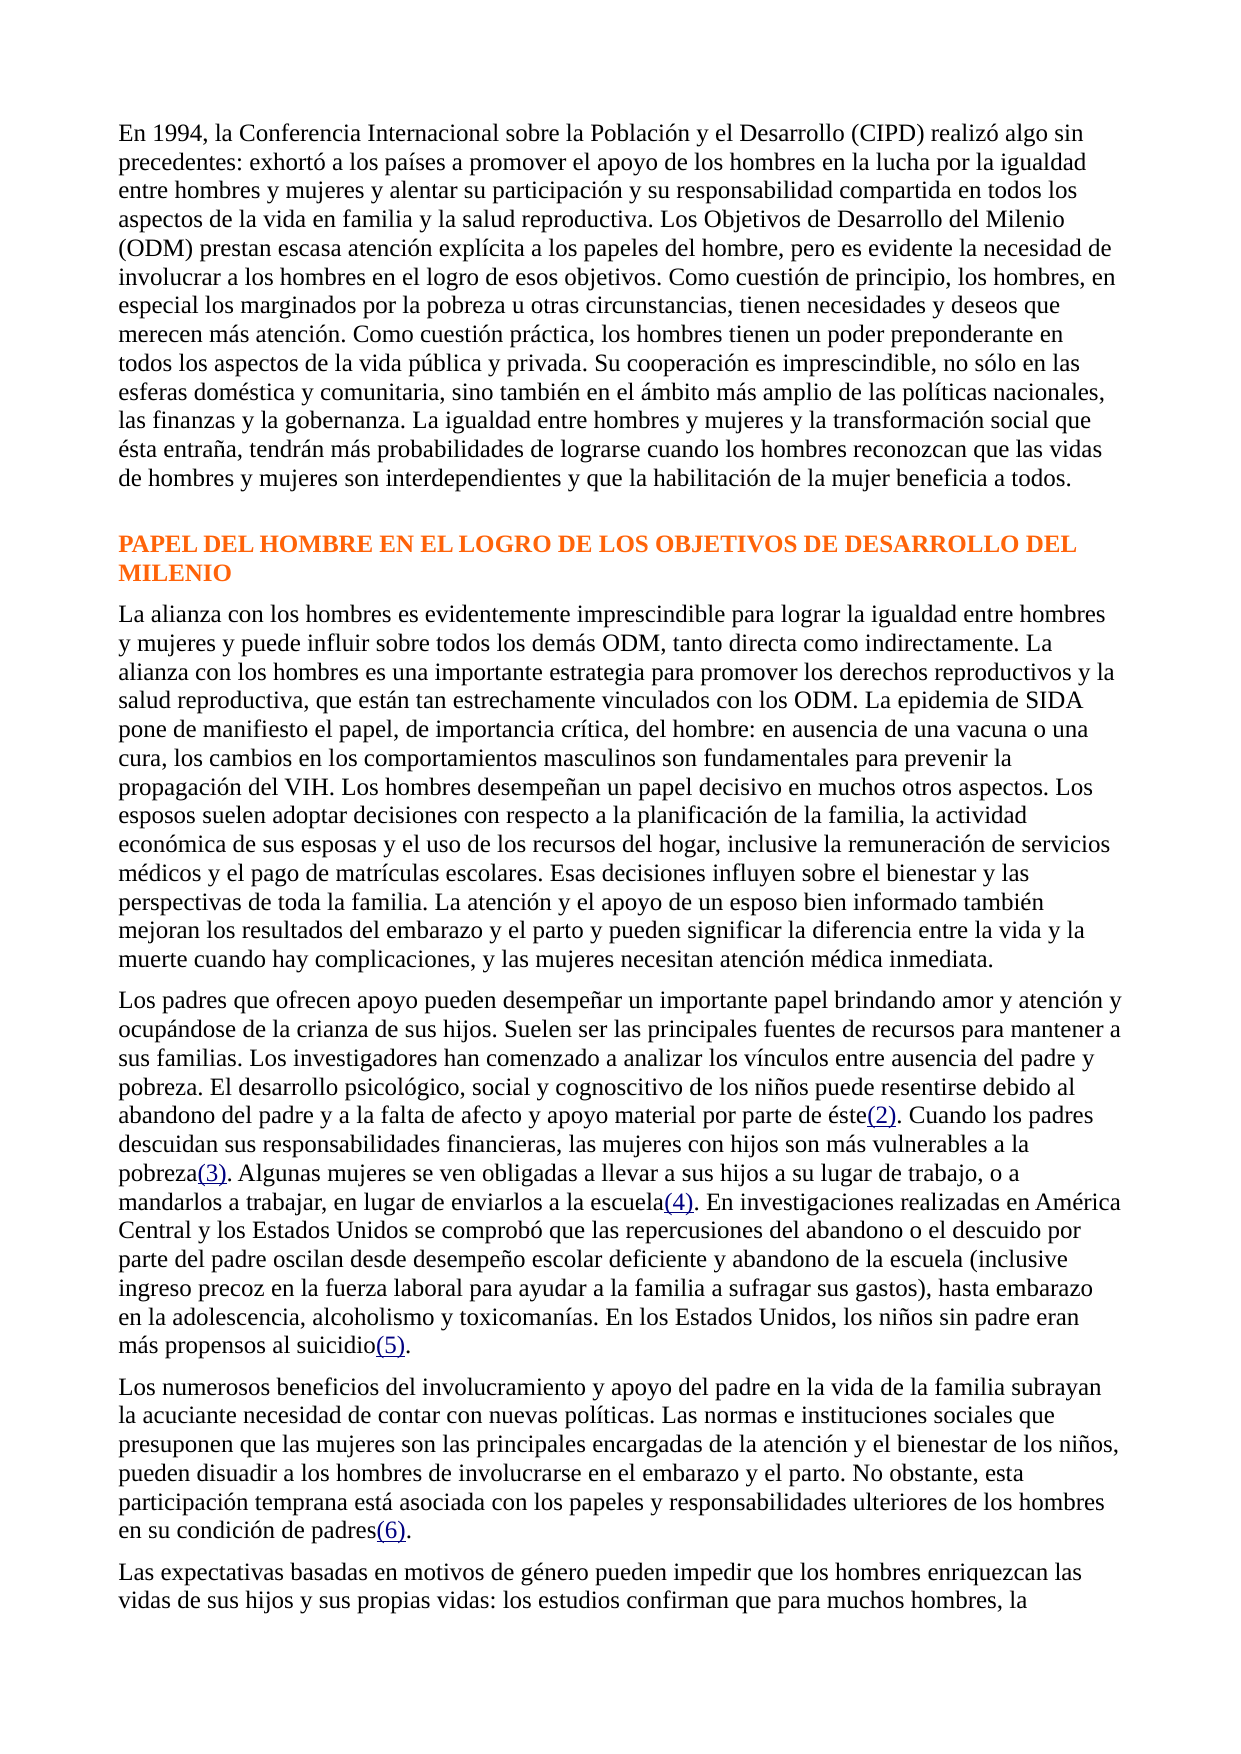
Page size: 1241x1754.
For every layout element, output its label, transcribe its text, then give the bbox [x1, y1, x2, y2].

text Los numerosos beneficios del involucramiento y apoyo del padre en la vida de la familia subrayan la acuciante necesidad de contar con nuevas políticas. Las normas e instituciones sociales que presuponen que las mujeres son las principales encargadas de la atención y el bienestar de los niños, pueden disuadir a los hombres de involucrarse en el embarazo y el parto. No obstante, esta participación temprana está asociada con los papeles y responsabilidades ulteriores de los hombres en su condición de padres(6). [118, 1372, 1122, 1544]
text En 1994, la Conferencia Internacional sobre la Población y el Desarrollo (CIPD) realizó algo sin precedentes: exhortó a los países a promover el apoyo de los hombres en la lucha por la igualdad entre hombres y mujeres y alentar su participación y su responsabilidad compartida en todos los aspectos de la vida en familia y la salud reproductiva. Los Objetivos de Desarrollo del Milenio (ODM) prestan escasa atención explícita a los papeles del hombre, pero es evidente la necesidad de involucrar a los hombres en el logro de esos objetivos. Como cuestión de principio, los hombres, en especial los marginados por la pobreza u otras circunstancias, tienen necesidades y deseos que merecen más atención. Como cuestión práctica, los hombres tienen un poder preponderante en todos los aspectos de la vida pública y privada. Su cooperación es imprescindible, no sólo en las esferas doméstica y comunitaria, sino también en el ámbito más amplio de las políticas nacionales, las finanzas y la gobernanza. La igualdad entre hombres y mujeres y la transformación social que ésta entraña, tendrán más probabilidades de lograrse cuando los hombres reconozcan que las vidas de hombres y mujeres son interdependientes y que la habilitación de la mujer beneficia a todos. [118, 118, 1122, 492]
text Los padres que ofrecen apoyo pueden desempeñar un importante papel brindando amor y atención y ocupándose de la crianza de sus hijos. Suelen ser las principales fuentes de recursos para mantener a sus familias. Los investigadores han comenzado a analizar los vínculos entre ausencia del padre y pobreza. El desarrollo psicológico, social y cognoscitivo de los niños puede resentirse debido al abandono del padre y a la falta de afecto y apoyo material por parte de éste(2). Cuando los padres descuidan sus responsabilidades financieras, las mujeres con hijos son más vulnerables a la pobreza(3). Algunas mujeres se ven obligadas a llevar a sus hijos a su lugar de trabajo, o a mandarlos a trabajar, en lugar de enviarlos a la escuela(4). En investigaciones realizadas en América Central y los Estados Unidos se comprobó que las repercusiones del abandono o el descuido por parte del padre oscilan desde desempeño escolar deficiente y abandono de la escuela (inclusive ingreso precoz en la fuerza laboral para ayudar a la familia a sufragar sus gastos), hasta embarazo en la adolescencia, alcoholismo y toxicomanías. En los Estados Unidos, los niños sin padre eran más propensos al suicidio(5). [118, 986, 1122, 1359]
text La alianza con los hombres es evidentemente imprescindible para lograr la igualdad entre hombres y mujeres y puede influir sobre todos los demás ODM, tanto directa como indirectamente. La alianza con los hombres es una importante estrategia para promover los derechos reproductivos y la salud reproductiva, que están tan estrechamente vinculados con los ODM. La epidemia de SIDA pone de manifiesto el papel, de importancia crítica, del hombre: en ausencia de una vacuna o una cura, los cambios en los comportamientos masculinos son fundamentales para prevenir la propagación del VIH. Los hombres desempeñan un papel decisivo en muchos otros aspectos. Los esposos suelen adoptar decisiones con respecto a la planificación de la familia, la actividad económica de sus esposas y el uso de los recursos del hogar, inclusive la remuneración de servicios médicos y el pago de matrículas escolares. Esas decisiones influyen sobre el bienestar y las perspectivas de toda la familia. La atención y el apoyo de un esposo bien informado también mejoran los resultados del embarazo y el parto y pueden significar la diferencia entre la vida y la muerte cuando hay complicaciones, y las mujeres necesitan atención médica inmediata. [118, 599, 1122, 973]
subtitle PAPEL DEL HOMBRE EN EL LOGRO DE LOS OBJETIVOS DE DESARROLLO DEL MILENIO [118, 529, 1122, 587]
text Las expectativas basadas en motivos de género pueden impedir que los hombres enriquezcan las vidas de sus hijos y sus propias vidas: los estudios confirman que para muchos hombres, la [118, 1557, 1122, 1614]
